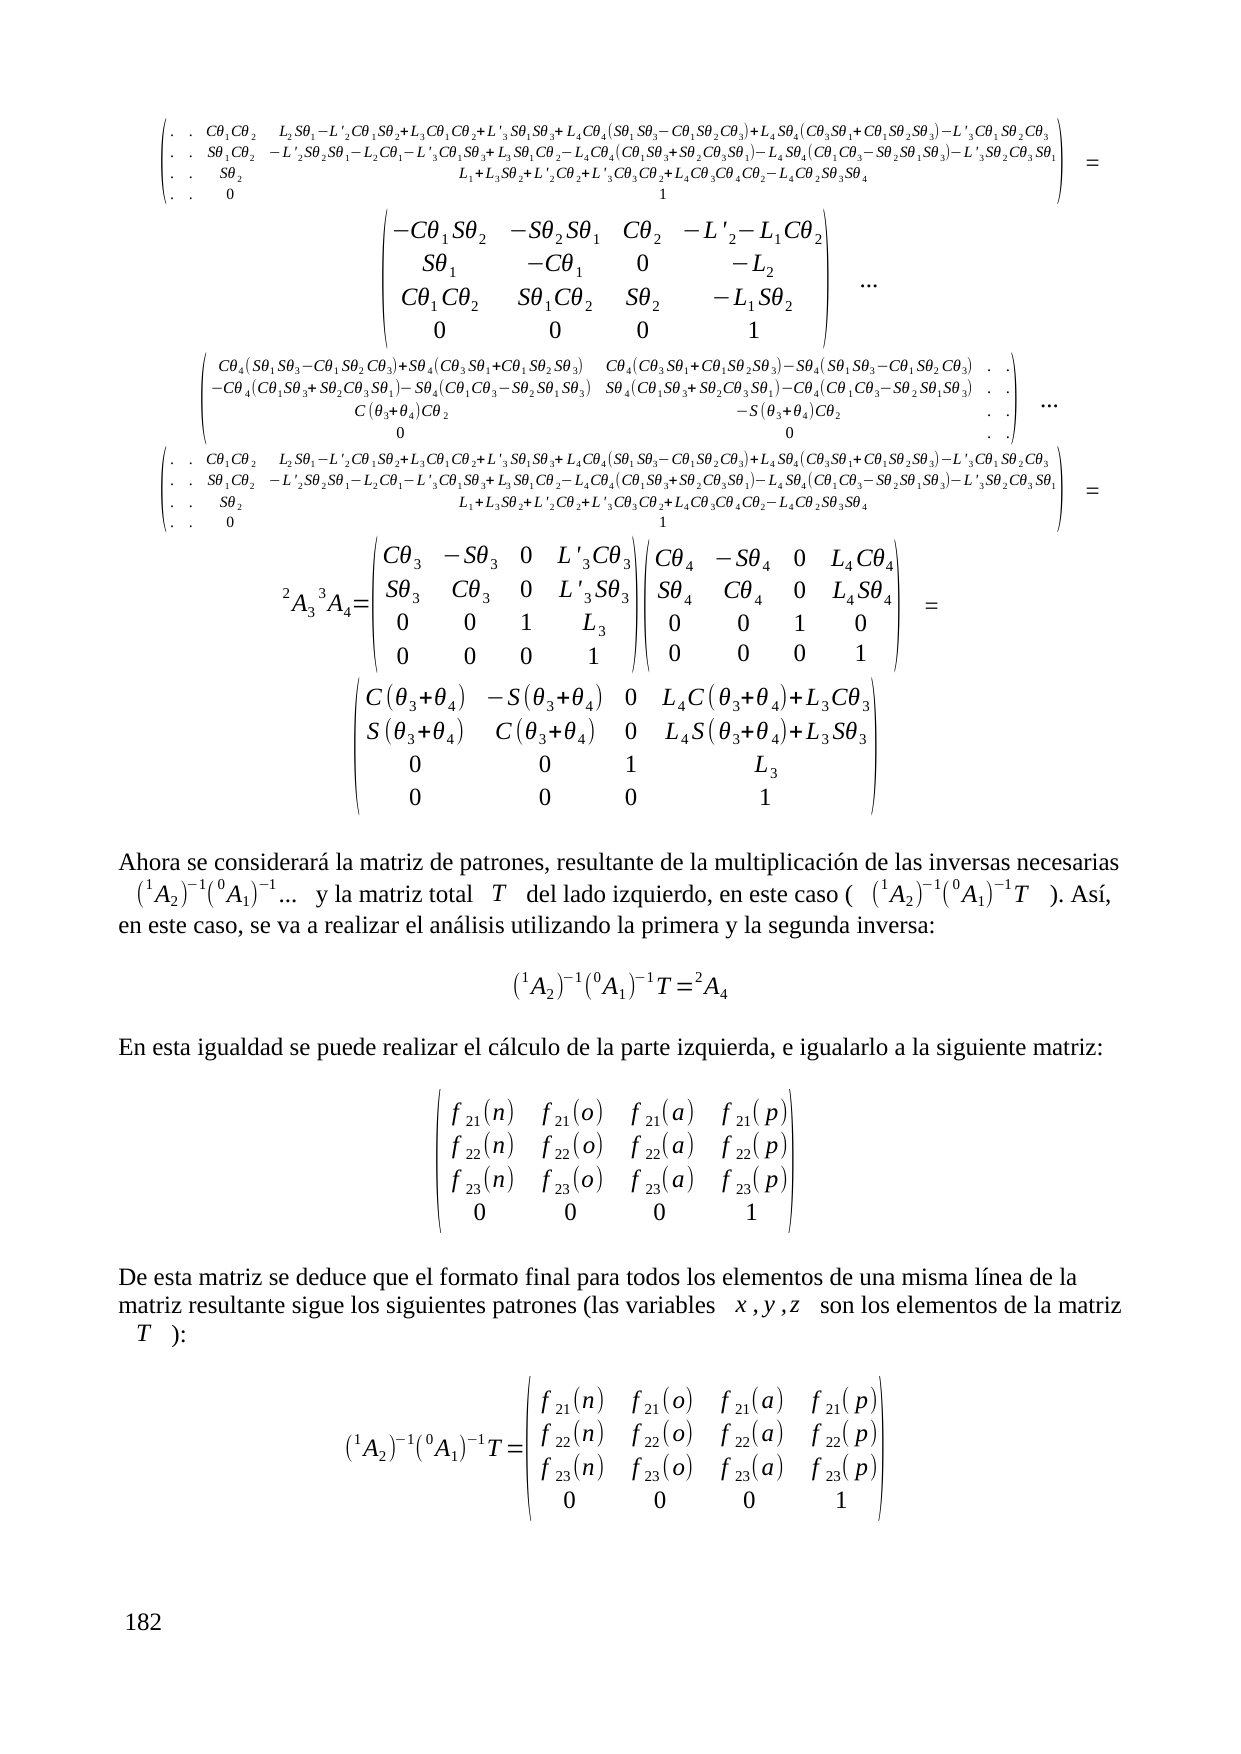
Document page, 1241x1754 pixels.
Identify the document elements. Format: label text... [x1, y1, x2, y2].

text Ahora se considerará la matriz de patrones, resultante de la multiplicación de las inversas necesarias y la matriz totaldel lado izquierdo, en este caso (). Así, en este caso, se va a realizar el análisis utilizando la primera y la segunda inversa: [118, 847, 1122, 939]
text En esta igualdad se puede realizar el cálculo de la parte izquierda, e igualarlo a la siguiente matriz: [118, 1032, 1122, 1061]
text De esta matriz se deduce que el formato final para todos los elementos de una misma línea de la matriz resultante sigue los siguientes patrones (las variablesson los elementos de la matriz): [118, 1262, 1122, 1348]
text ... [118, 207, 1122, 351]
text ... [118, 351, 1122, 446]
text = [118, 446, 1122, 535]
text = [118, 535, 1122, 676]
text = [118, 118, 1122, 207]
